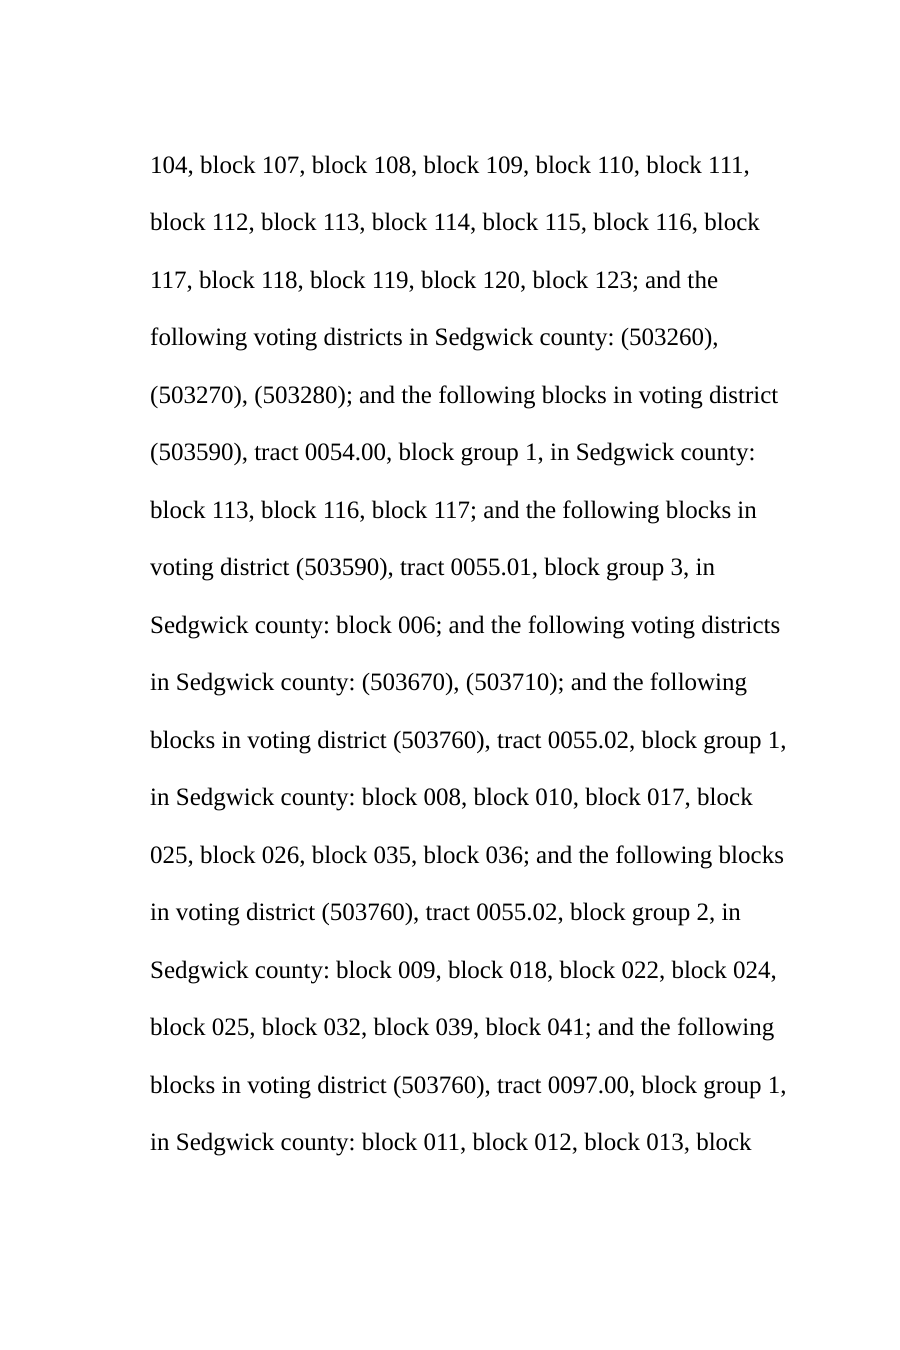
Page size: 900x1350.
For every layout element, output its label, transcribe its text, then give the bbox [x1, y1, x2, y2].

text 104, block 107, block 108, block 109, block 110, block 111, block 112, block 113, block 114, block 115, block 116, block 117, block 118, block 119, block 120, block 123; and the following voting districts in Sedgwick county: (503260), (503270), (503280); and the following blocks in voting district (503590), tract 0054.00, block group 1, in Sedgwick county: block 113, block 116, block 117; and the following blocks in voting district (503590), tract 0055.01, block group 3, in Sedgwick county: block 006; and the following voting districts in Sedgwick county: (503670), (503710); and the following blocks in voting district (503760), tract 0055.02, block group 1, in Sedgwick county: block 008, block 010, block 017, block 025, block 026, block 035, block 036; and the following blocks in voting district (503760), tract 0055.02, block group 2, in Sedgwick county: block 009, block 018, block 022, block 024, block 025, block 032, block 039, block 041; and the following blocks in voting district (503760), tract 0097.00, block group 1, in Sedgwick county: block 011, block 012, block 013, block [150, 150, 787, 1156]
